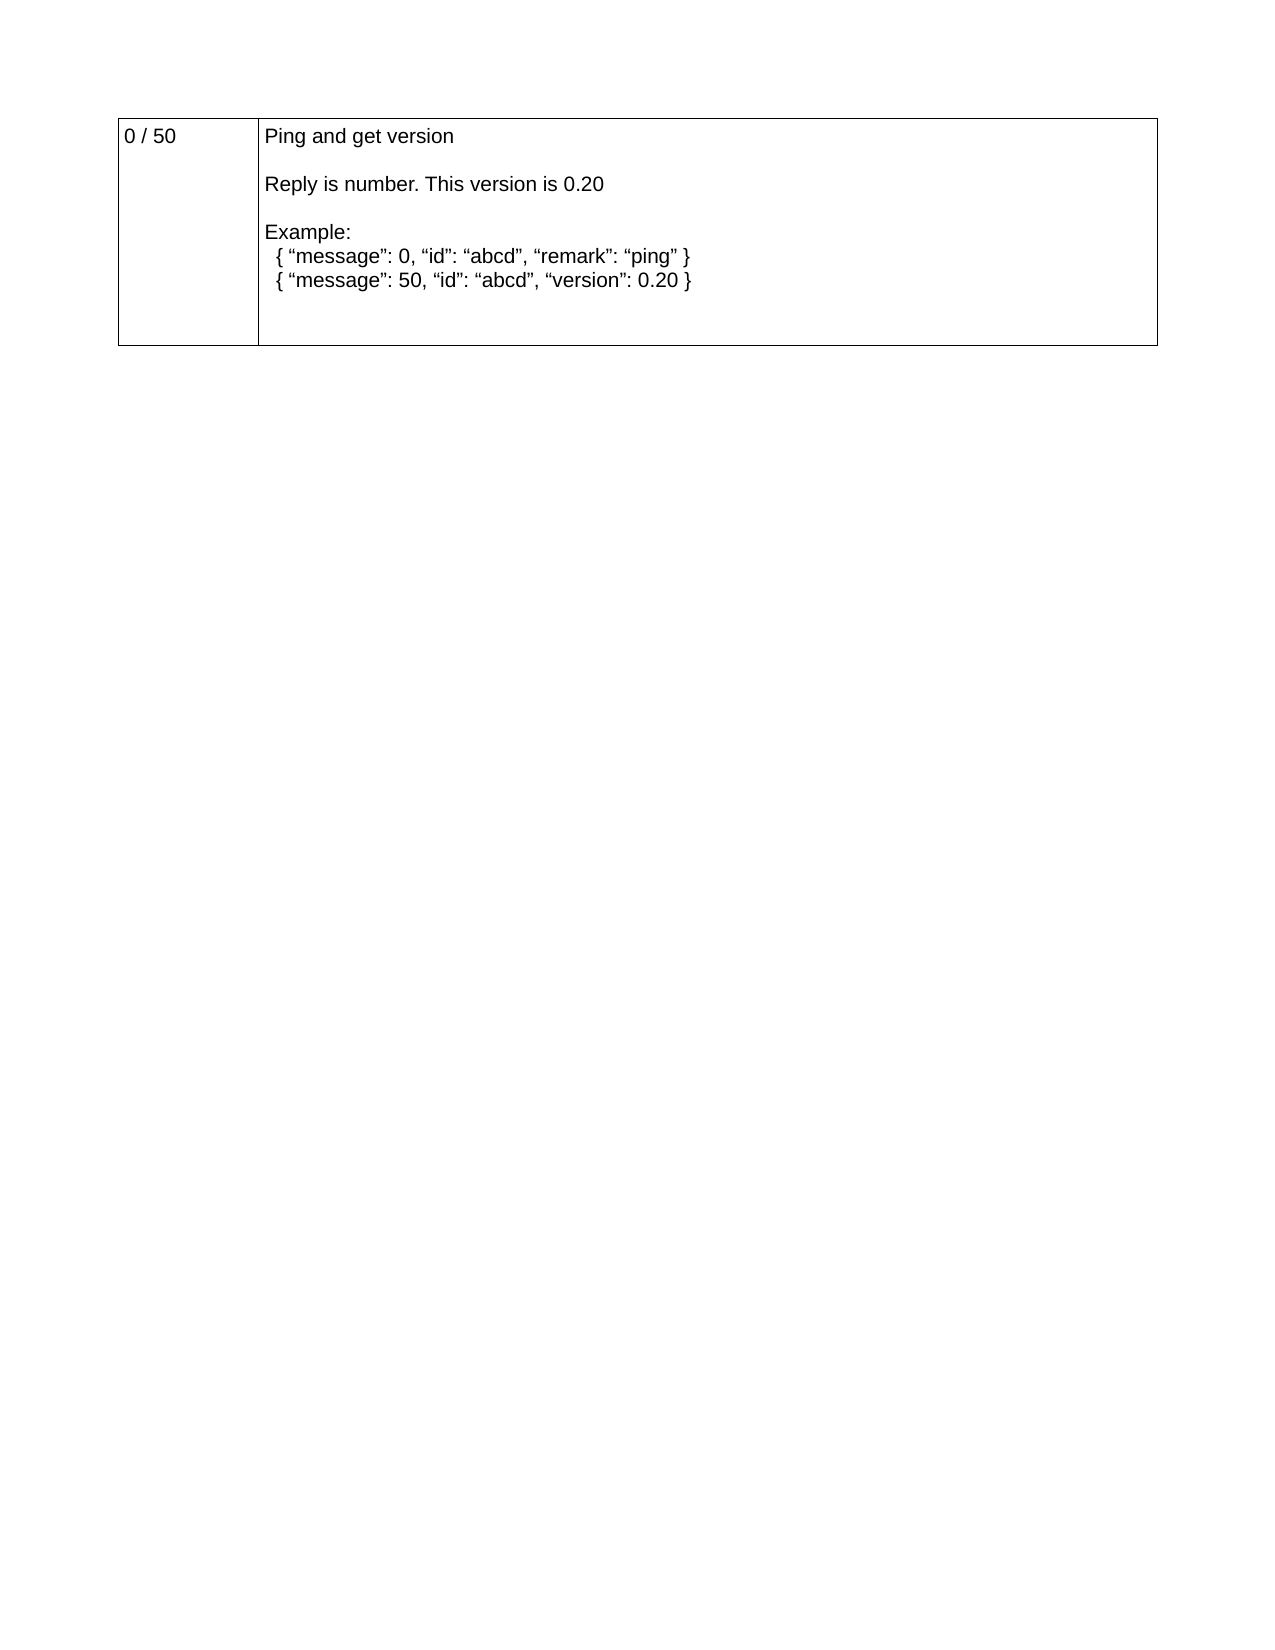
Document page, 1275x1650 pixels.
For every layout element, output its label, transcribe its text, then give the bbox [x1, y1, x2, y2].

table_header 0 / 50 [119, 119, 258, 345]
table_header Ping and get version Reply is number. This version is 0.20 Example: { “message”: 0, “id”: “abcd”, “remark”: “ping” } { “message”: 50, “id”: “abcd”, “version”: 0.20 } [259, 119, 1157, 345]
